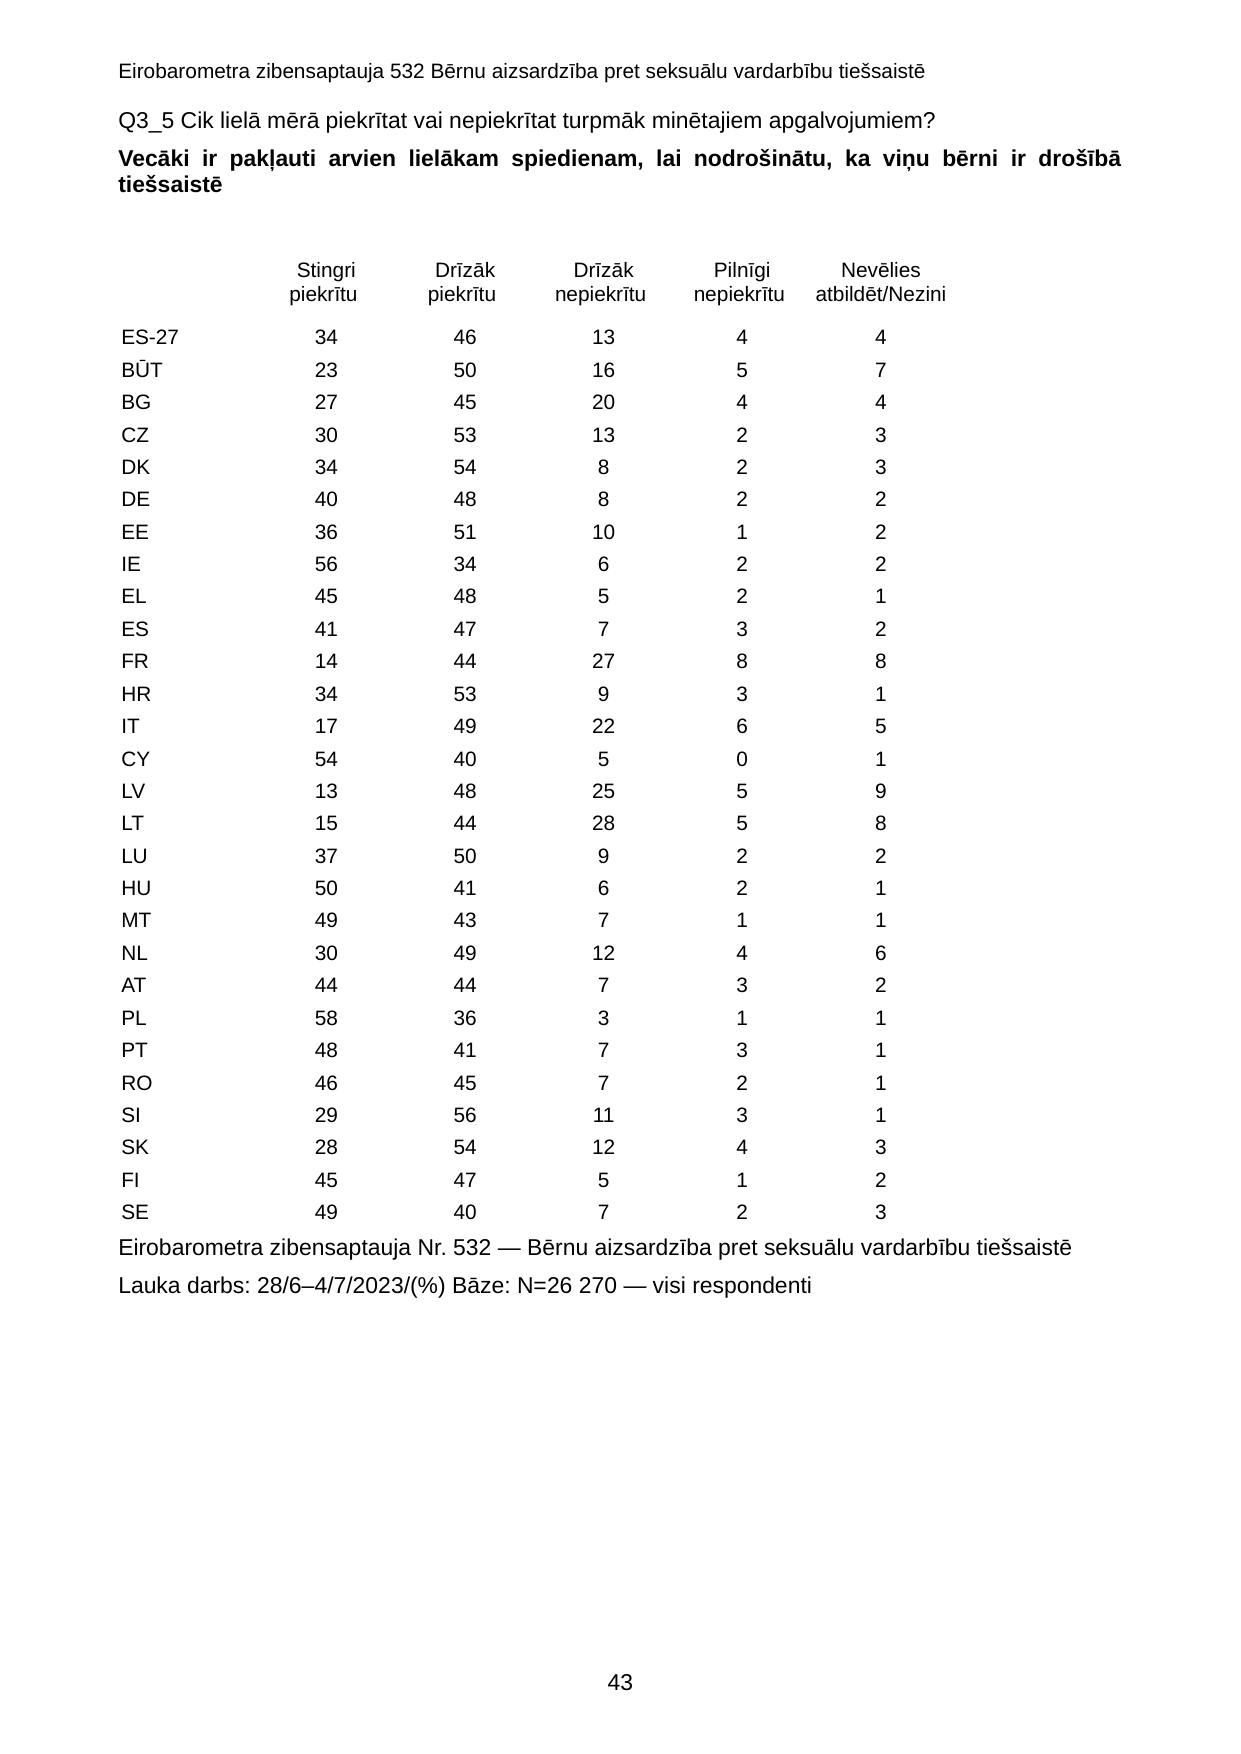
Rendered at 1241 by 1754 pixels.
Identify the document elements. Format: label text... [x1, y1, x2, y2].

table_cell 29 [257, 1099, 395, 1131]
table_cell 2 [673, 418, 811, 451]
table_cell MT [118, 904, 257, 937]
table_cell 41 [395, 1034, 534, 1066]
table_cell 1 [673, 1001, 811, 1034]
table_cell 3 [673, 613, 811, 645]
table_cell 27 [534, 645, 673, 677]
text Eirobarometra zibensaptauja Nr. 532 — Bērnu aizsardzība pret seksuālu vardarbību tiešsaistē [118, 1234, 1122, 1260]
table_cell 3 [811, 451, 950, 483]
table_cell 13 [257, 775, 395, 807]
text Q3_5 Cik lielā mērā piekrītat vai nepiekrītat turpmāk minētajiem apgalvojumiem? [118, 107, 1122, 133]
table_cell 49 [257, 1196, 395, 1228]
table_cell 5 [673, 354, 811, 386]
table_cell 2 [811, 515, 950, 548]
table_cell 1 [811, 904, 950, 937]
table_cell 54 [395, 451, 534, 483]
table_cell 2 [811, 1163, 950, 1196]
table_cell 8 [534, 451, 673, 483]
table_cell 2 [811, 839, 950, 872]
table_cell 9 [534, 678, 673, 710]
table_cell 43 [395, 904, 534, 937]
table_cell 44 [395, 645, 534, 677]
table_cell 1 [811, 1001, 950, 1034]
table_cell 40 [395, 1196, 534, 1228]
table_cell 40 [395, 742, 534, 774]
table_cell 56 [257, 548, 395, 580]
table_cell EL [118, 580, 257, 613]
table_cell IE [118, 548, 257, 580]
table_cell 28 [257, 1131, 395, 1163]
text Lauka darbs: 28/6–4/7/2023/(%) Bāze: N=26 270 — visi respondenti [118, 1272, 1122, 1299]
table_cell 13 [534, 418, 673, 451]
table_cell 49 [395, 710, 534, 742]
table_cell 30 [257, 937, 395, 969]
table_cell 2 [673, 483, 811, 515]
table_cell 2 [673, 548, 811, 580]
table_header Pilnīgi nepiekrītu [673, 242, 811, 321]
table_cell 46 [257, 1066, 395, 1098]
table_cell 1 [811, 1034, 950, 1066]
table_cell 3 [673, 678, 811, 710]
table_cell 4 [673, 1131, 811, 1163]
table_cell 0 [673, 742, 811, 774]
table_cell 47 [395, 1163, 534, 1196]
table_cell 28 [534, 807, 673, 839]
table_cell 53 [395, 678, 534, 710]
table_cell 2 [811, 613, 950, 645]
table_cell 49 [257, 904, 395, 937]
table_cell 4 [811, 321, 950, 353]
table_cell 4 [673, 321, 811, 353]
table_cell 45 [257, 580, 395, 613]
table_cell 47 [395, 613, 534, 645]
table_cell FR [118, 645, 257, 677]
table_cell 1 [673, 515, 811, 548]
table_cell 8 [534, 483, 673, 515]
table_cell 25 [534, 775, 673, 807]
table_cell 34 [257, 678, 395, 710]
table_cell 50 [395, 354, 534, 386]
table_cell 56 [395, 1099, 534, 1131]
table_cell 41 [395, 872, 534, 904]
table_cell 1 [673, 904, 811, 937]
table_cell 14 [257, 645, 395, 677]
table_cell DK [118, 451, 257, 483]
table_cell 4 [673, 937, 811, 969]
table_cell LU [118, 839, 257, 872]
text Vecāki ir pakļauti arvien lielākam spiedienam, lai nodrošinātu, ka viņu bērni ir drošībā tiešsaistē [118, 145, 1122, 198]
table_cell 7 [811, 354, 950, 386]
table_cell RO [118, 1066, 257, 1098]
table_cell SI [118, 1099, 257, 1131]
table_cell 10 [534, 515, 673, 548]
table_cell 5 [673, 807, 811, 839]
table_cell 6 [811, 937, 950, 969]
table_cell 44 [257, 969, 395, 1001]
table_cell 7 [534, 613, 673, 645]
table_cell 2 [673, 1196, 811, 1228]
table_cell AT [118, 969, 257, 1001]
table_cell EE [118, 515, 257, 548]
table_cell 2 [673, 1066, 811, 1098]
table_cell 40 [257, 483, 395, 515]
table_cell 45 [395, 1066, 534, 1098]
table_cell 45 [395, 386, 534, 418]
table_cell 46 [395, 321, 534, 353]
table_cell 8 [811, 807, 950, 839]
table_cell 51 [395, 515, 534, 548]
table_header Drīzāk nepiekrītu [534, 242, 673, 321]
table_cell BŪT [118, 354, 257, 386]
table_cell HU [118, 872, 257, 904]
table_cell 5 [534, 580, 673, 613]
table_cell CZ [118, 418, 257, 451]
table_cell 2 [673, 451, 811, 483]
table_cell 36 [395, 1001, 534, 1034]
table_cell 48 [257, 1034, 395, 1066]
table_cell 2 [673, 872, 811, 904]
table_cell 22 [534, 710, 673, 742]
table_cell 34 [257, 321, 395, 353]
table_cell SK [118, 1131, 257, 1163]
table_cell 17 [257, 710, 395, 742]
table_cell SE [118, 1196, 257, 1228]
table_cell 3 [673, 1099, 811, 1131]
table_cell 41 [257, 613, 395, 645]
table_cell 27 [257, 386, 395, 418]
table_cell 50 [257, 872, 395, 904]
table_cell 1 [673, 1163, 811, 1196]
table_cell LV [118, 775, 257, 807]
table_cell 6 [534, 872, 673, 904]
table_cell 49 [395, 937, 534, 969]
table_cell 6 [673, 710, 811, 742]
table_cell 7 [534, 904, 673, 937]
table_header Nevēlies atbildēt/Nezini [811, 242, 950, 321]
table_cell 30 [257, 418, 395, 451]
table_cell 48 [395, 775, 534, 807]
table_cell 3 [673, 1034, 811, 1066]
table_cell 9 [534, 839, 673, 872]
table_cell 45 [257, 1163, 395, 1196]
table_cell 11 [534, 1099, 673, 1131]
table_cell 2 [673, 839, 811, 872]
table_cell 3 [811, 1131, 950, 1163]
table_cell 3 [673, 969, 811, 1001]
table_cell 6 [534, 548, 673, 580]
table_cell 4 [811, 386, 950, 418]
table_cell 48 [395, 483, 534, 515]
table_cell NL [118, 937, 257, 969]
table_cell 34 [395, 548, 534, 580]
table_cell 1 [811, 1099, 950, 1131]
table_header Stingri piekrītu [257, 242, 395, 321]
table_cell 16 [534, 354, 673, 386]
table_cell 1 [811, 678, 950, 710]
table_cell 2 [673, 580, 811, 613]
table_cell 36 [257, 515, 395, 548]
table_cell 8 [673, 645, 811, 677]
table_cell 54 [395, 1131, 534, 1163]
table_cell PL [118, 1001, 257, 1034]
table_cell 9 [811, 775, 950, 807]
table_cell ES [118, 613, 257, 645]
table_cell 48 [395, 580, 534, 613]
table_cell 4 [673, 386, 811, 418]
table_cell 13 [534, 321, 673, 353]
table_cell 3 [811, 418, 950, 451]
table_header Drīzāk piekrītu [395, 242, 534, 321]
table_cell 7 [534, 1066, 673, 1098]
table_cell 8 [811, 645, 950, 677]
table_cell CY [118, 742, 257, 774]
table_cell 20 [534, 386, 673, 418]
table_cell 50 [395, 839, 534, 872]
table_cell 12 [534, 1131, 673, 1163]
table_cell 3 [811, 1196, 950, 1228]
table_cell 23 [257, 354, 395, 386]
table_cell IT [118, 710, 257, 742]
table_cell 5 [811, 710, 950, 742]
table_cell 5 [534, 1163, 673, 1196]
table_cell 3 [534, 1001, 673, 1034]
table_cell LT [118, 807, 257, 839]
table_cell 5 [673, 775, 811, 807]
table_cell 54 [257, 742, 395, 774]
table_cell 2 [811, 969, 950, 1001]
table_cell 2 [811, 548, 950, 580]
table_cell 44 [395, 969, 534, 1001]
table_cell 2 [811, 483, 950, 515]
table_cell 44 [395, 807, 534, 839]
table_cell DE [118, 483, 257, 515]
table_cell 1 [811, 1066, 950, 1098]
table_cell BG [118, 386, 257, 418]
table_cell PT [118, 1034, 257, 1066]
table_cell 1 [811, 872, 950, 904]
table_cell 7 [534, 969, 673, 1001]
table_cell FI [118, 1163, 257, 1196]
table_cell 1 [811, 580, 950, 613]
table_cell 15 [257, 807, 395, 839]
table_cell 1 [811, 742, 950, 774]
table_cell 5 [534, 742, 673, 774]
table_header [118, 242, 257, 321]
table_cell HR [118, 678, 257, 710]
table_cell 7 [534, 1034, 673, 1066]
table_cell 53 [395, 418, 534, 451]
table_cell ES-27 [118, 321, 257, 353]
table_cell 7 [534, 1196, 673, 1228]
table_cell 12 [534, 937, 673, 969]
table_cell 34 [257, 451, 395, 483]
table_cell 58 [257, 1001, 395, 1034]
table_cell 37 [257, 839, 395, 872]
